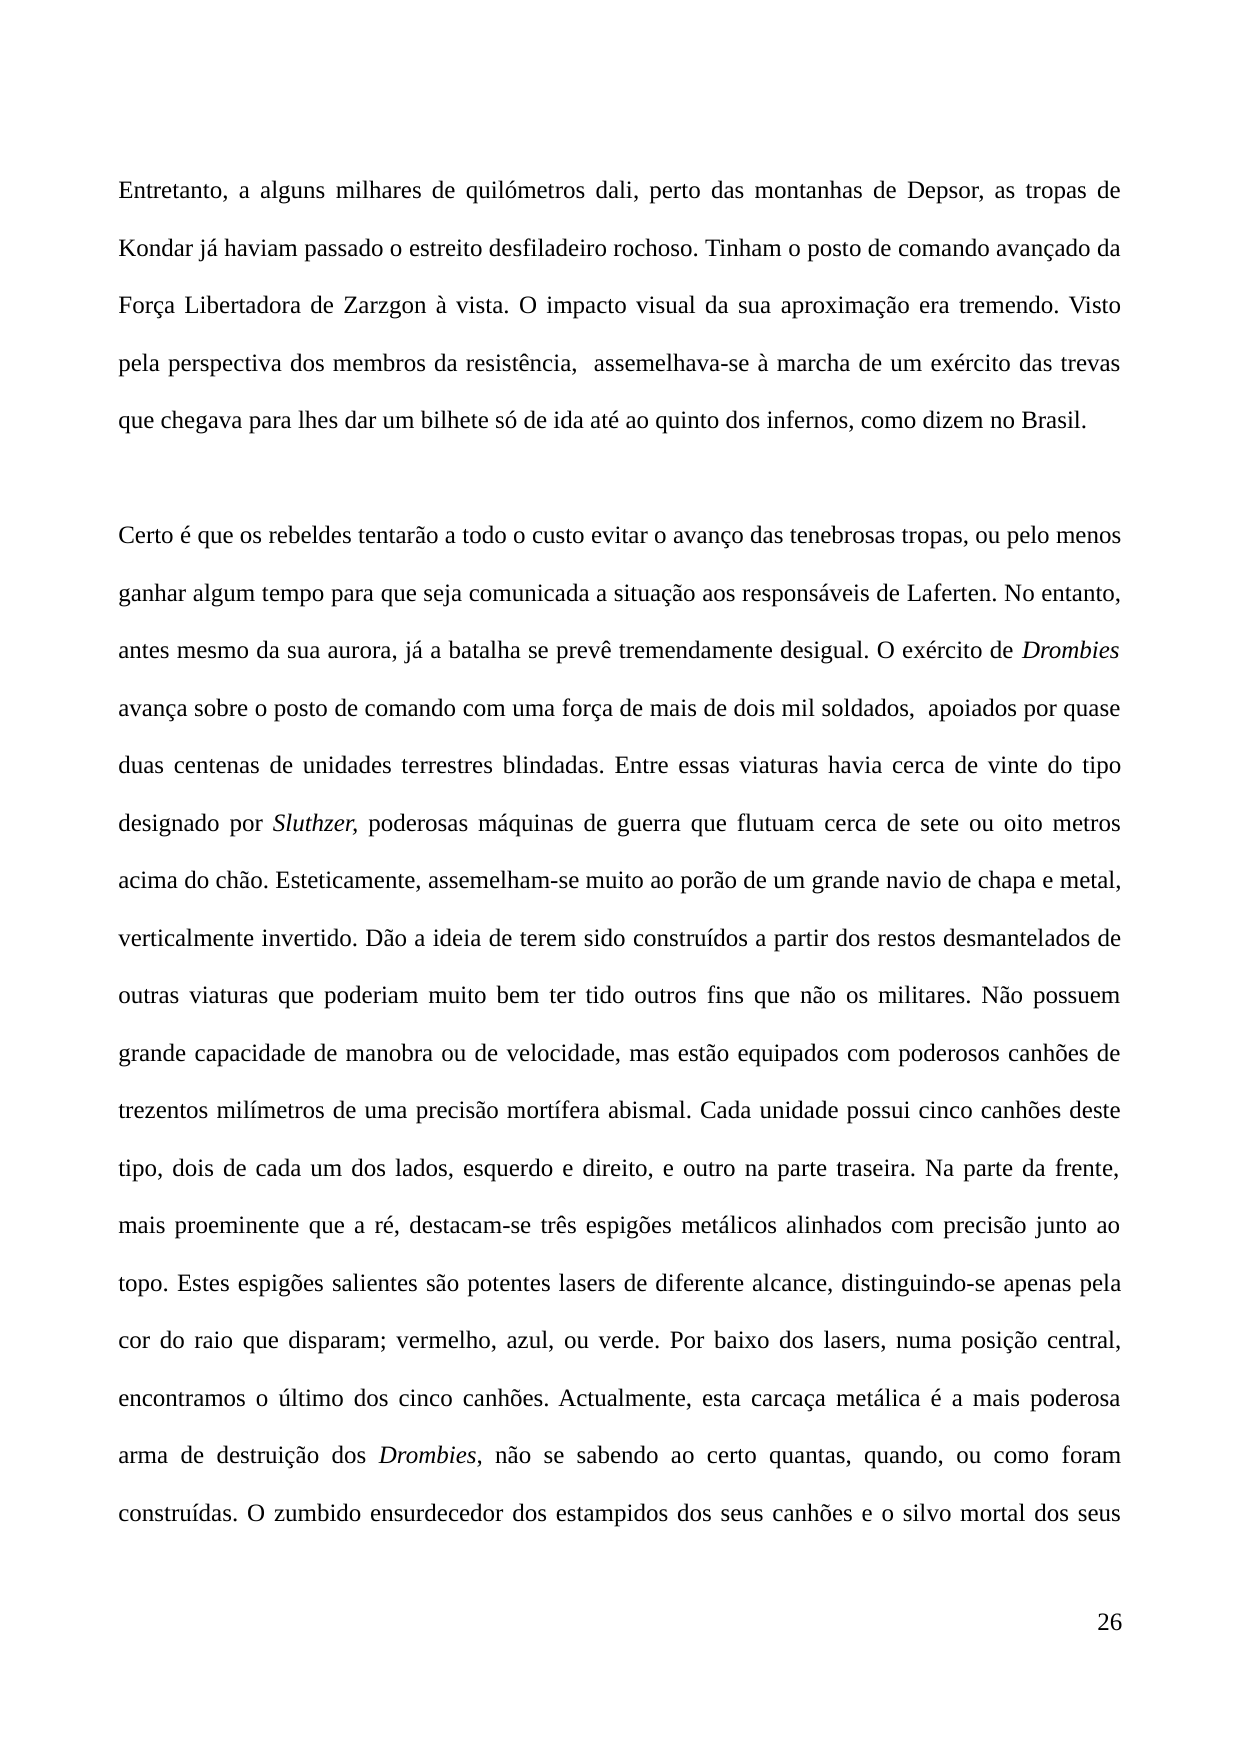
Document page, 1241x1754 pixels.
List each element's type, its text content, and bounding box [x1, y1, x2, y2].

text Entretanto, a alguns milhares de quilómetros dali, perto das montanhas de Depsor, as tropas de Kondar já haviam passado o estreito desfiladeiro rochoso. Tinham o posto de comando avançado da Força Libertadora de Zarzgon à vista. O impacto visual da sua aproximação era tremendo. Visto pela perspectiva dos membros da resistência, assemelhava-se à marcha de um exército das trevas que chegava para lhes dar um bilhete só de ida até ao quinto dos infernos, como dizem no Brasil. [118, 176, 1122, 434]
text Certo é que os rebeldes tentarão a todo o custo evitar o avanço das tenebrosas tropas, ou pelo menos ganhar algum tempo para que seja comunicada a situação aos responsáveis de Laferten. No entanto, antes mesmo da sua aurora, já a batalha se prevê tremendamente desigual. O exército de Drombies avança sobre o posto de comando com uma força de mais de dois mil soldados, apoiados por quase duas centenas de unidades terrestres blindadas. Entre essas viaturas havia cerca de vinte do tipo designado por Sluthzer, poderosas máquinas de guerra que flutuam cerca de sete ou oito metros acima do chão. Esteticamente, assemelham-se muito ao porão de um grande navio de chapa e metal, verticalmente invertido. Dão a ideia de terem sido construídos a partir dos restos desmantelados de outras viaturas que poderiam muito bem ter tido outros fins que não os militares. Não possuem grande capacidade de manobra ou de velocidade, mas estão equipados com poderosos canhões de trezentos milímetros de uma precisão mortífera abismal. Cada unidade possui cinco canhões deste tipo, dois de cada um dos lados, esquerdo e direito, e outro na parte traseira. Na parte da frente, mais proeminente que a ré, destacam-se três espigões metálicos alinhados com precisão junto ao topo. Estes espigões salientes são potentes lasers de diferente alcance, distinguindo-se apenas pela cor do raio que disparam; vermelho, azul, ou verde. Por baixo dos lasers, numa posição central, encontramos o último dos cinco canhões. Actualmente, esta carcaça metálica é a mais poderosa arma de destruição dos Drombies, não se sabendo ao certo quantas, quando, ou como foram construídas. O zumbido ensurdecedor dos estampidos dos seus canhões e o silvo mortal dos seus [118, 521, 1122, 1527]
